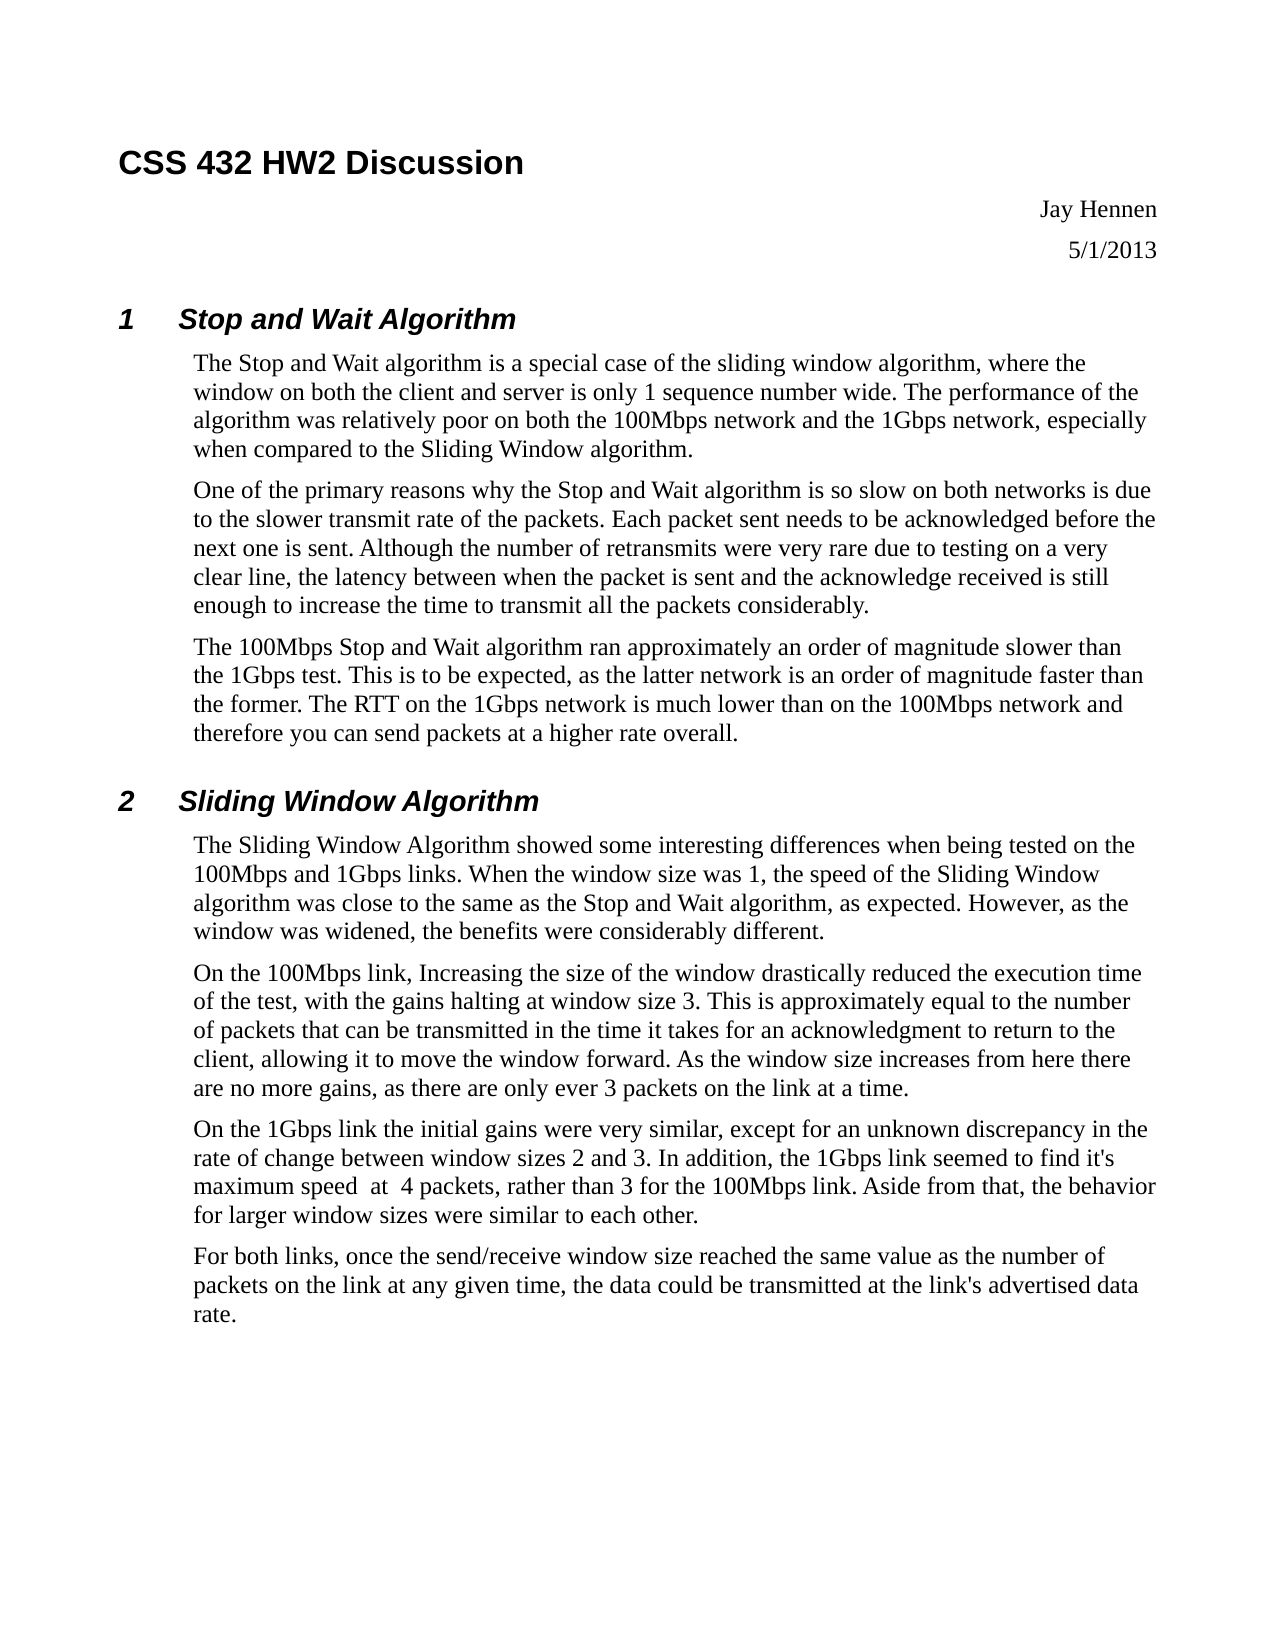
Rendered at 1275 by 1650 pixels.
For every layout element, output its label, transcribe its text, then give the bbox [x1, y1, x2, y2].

text The Stop and Wait algorithm is a special case of the sliding window algorithm, where the window on both the client and server is only 1 sequence number wide. The performance of the algorithm was relatively poor on both the 100Mbps network and the 1Gbps network, especially when compared to the Sliding Window algorithm. [193, 348, 1157, 463]
subtitle Sliding Window Algorithm [118, 784, 1157, 818]
text The 100Mbps Stop and Wait algorithm ran approximately an order of magnitude slower than the 1Gbps test. This is to be expected, as the latter network is an order of magnitude faster than the former. The RTT on the 1Gbps network is much lower than on the 100Mbps network and therefore you can send packets at a higher rate overall. [193, 632, 1157, 747]
text On the 100Mbps link, Increasing the size of the window drastically reduced the execution time of the test, with the gains halting at window size 3. This is approximately equal to the number of packets that can be transmitted in the time it takes for an acknowledgment to return to the client, allowing it to move the window forward. As the window size increases from here there are no more gains, as there are only ever 3 packets on the link at a time. [193, 958, 1157, 1101]
text 5/1/2013 [118, 236, 1157, 264]
text One of the primary reasons why the Stop and Wait algorithm is so slow on both networks is due to the slower transmit rate of the packets. Each packet sent needs to be acknowledged before the next one is sent. Although the number of retransmits were very rare due to testing on a very clear line, the latency between when the packet is sent and the acknowledge received is still enough to increase the time to transmit all the packets considerably. [193, 475, 1157, 619]
text On the 1Gbps link the initial gains were very similar, except for an unknown discrepancy in the rate of change between window sizes 2 and 3. In addition, the 1Gbps link seemed to find it's maximum speed at 4 packets, rather than 3 for the 100Mbps link. Aside from that, the behavior for larger window sizes were similar to each other. [193, 1114, 1157, 1229]
text The Sliding Window Algorithm showed some interesting differences when being tested on the 100Mbps and 1Gbps links. When the window size was 1, the speed of the Sliding Window algorithm was close to the same as the Stop and Wait algorithm, as expected. However, as the window was widened, the benefits were considerably different. [193, 830, 1157, 945]
subtitle Stop and Wait Algorithm [118, 302, 1157, 335]
subtitle CSS 432 HW2 Discussion [118, 143, 1157, 182]
text Jay Hennen [118, 194, 1157, 223]
text For both links, once the send/receive window size reached the same value as the number of packets on the link at any given time, the data could be transmitted at the link's advertised data rate. [193, 1241, 1157, 1328]
